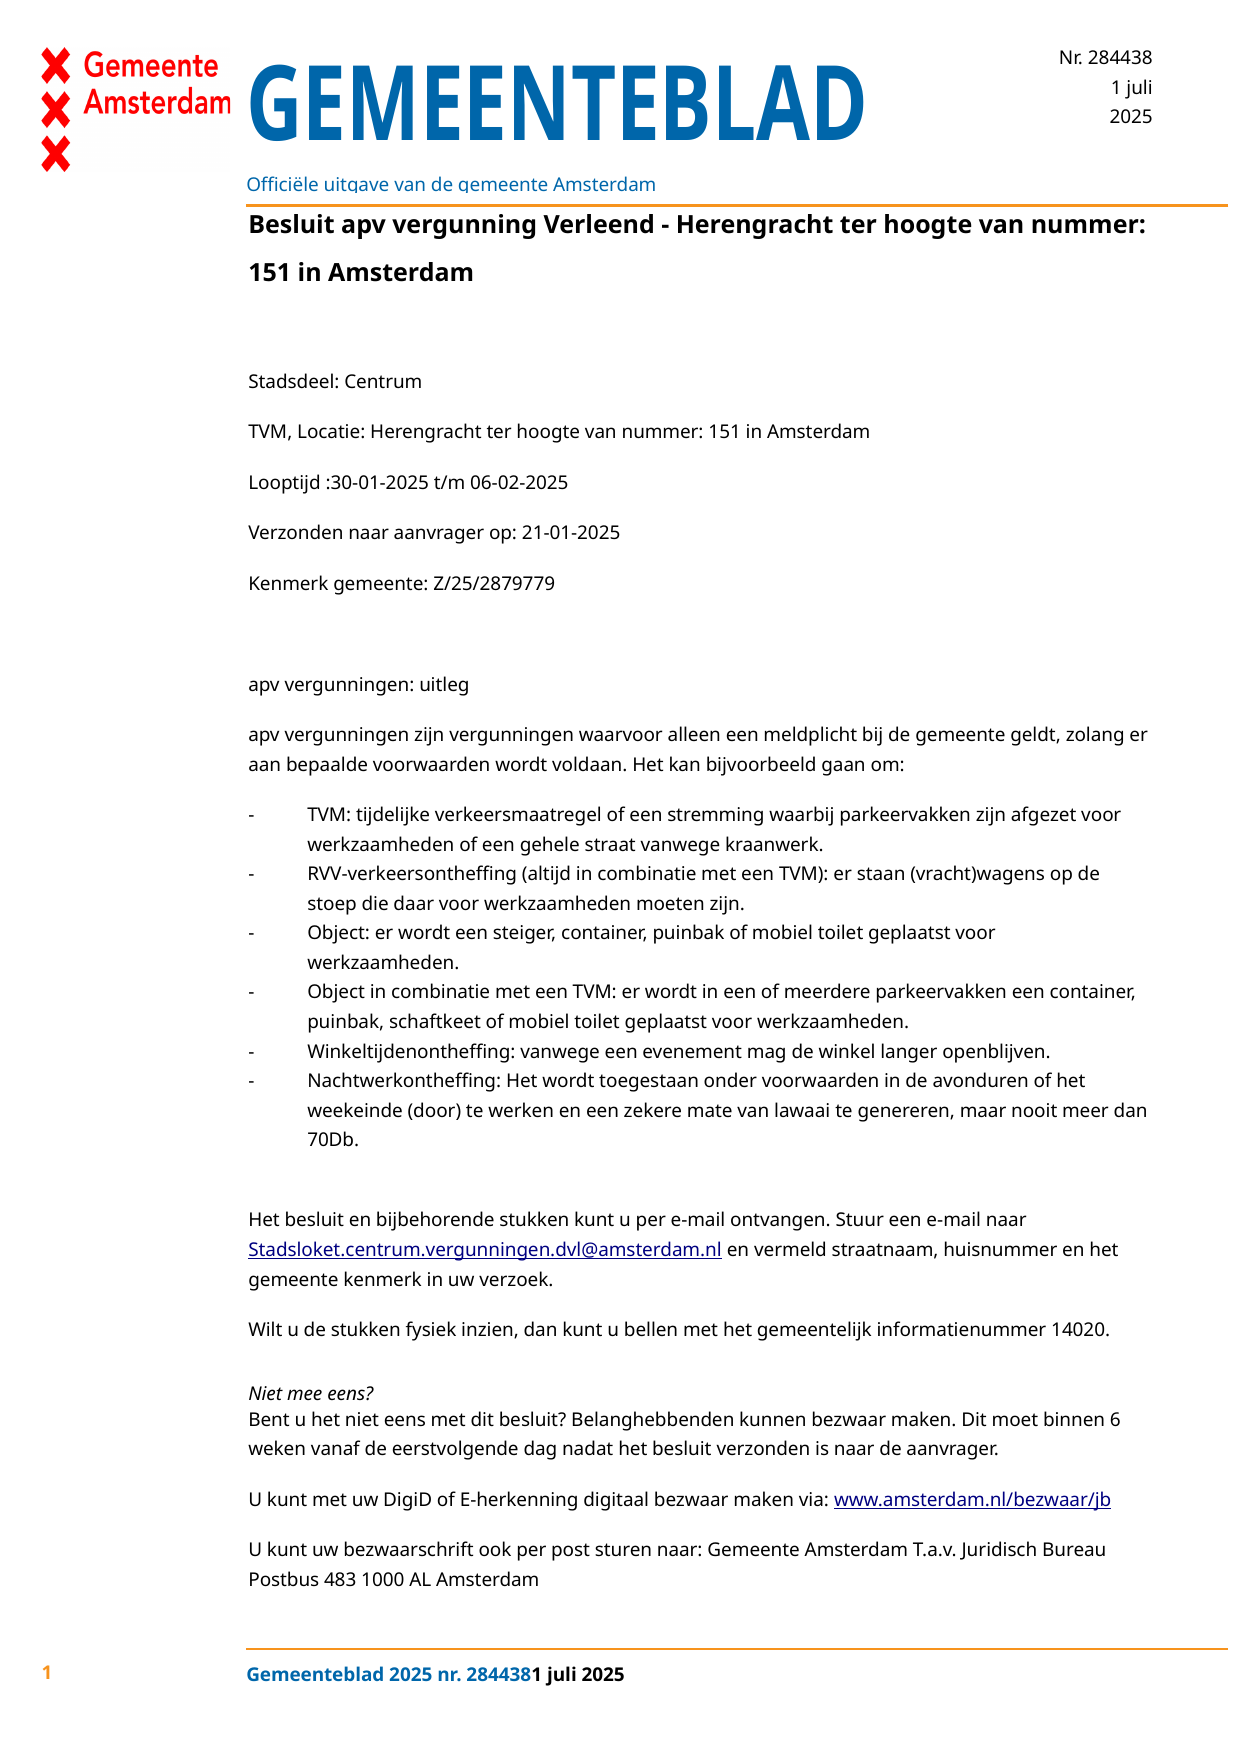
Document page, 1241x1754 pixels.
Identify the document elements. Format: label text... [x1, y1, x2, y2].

text Niet mee eens? [248, 1380, 1152, 1406]
text Kenmerk gemeente: Z/25/2879779 [248, 570, 1152, 596]
text Het besluit en bijbehorende stukken kunt u per e-mail ontvangen. Stuur een e-mail naar Stadsloket.centrum.vergunningen.dvl@amsterdam.nl en vermeld straatnaam, huisnummer en het gemeente kenmerk in uw verzoek. [248, 1207, 1152, 1292]
text U kunt uw bezwaarschrift ook per post sturen naar: Gemeente Amsterdam T.a.v. Juridisch Bureau Postbus 483 1000 AL Amsterdam [248, 1536, 1152, 1592]
text Besluit apv vergunning Verleend - Herengracht ter hoogte van nummer: 151 in Amsterdam [248, 207, 1152, 288]
text Bent u het niet eens met dit besluit? Belanghebbenden kunnen bezwaar maken. Dit moet binnen 6 weken vanaf de eerstvolgende dag nadat het besluit verzonden is naar de aanvrager. [248, 1406, 1152, 1461]
picture [41, 47, 231, 172]
text apv vergunningen: uitleg [248, 671, 1152, 697]
list TVM: tijdelijke verkeersmaatregel of een stremming waarbij parkeervakken zijn afgezet voor werkzaamheden of een gehele straat vanwege kraanwerk. [248, 801, 1152, 857]
text U kunt met uw DigiD of E-herkenning digitaal bezwaar maken via: www.amsterdam.nl/bezwaar/jb [248, 1486, 1152, 1512]
text TVM, Locatie: Herengracht ter hoogte van nummer: 151 in Amsterdam [248, 419, 1152, 444]
list Object: er wordt een steiger, container, puinbak of mobiel toilet geplaatst voor werkzaamheden. [248, 919, 1152, 975]
text Looptijd :30-01-2025 t/m 06-02-2025 [248, 469, 1152, 495]
text apv vergunningen zijn vergunningen waarvoor alleen een meldplicht bij de gemeente geldt, zolang er aan bepaalde voorwaarden wordt voldaan. Het kan bijvoorbeeld gaan om: [248, 721, 1152, 777]
list RVV-verkeersontheffing (altijd in combinatie met een TVM): er staan (vracht)wagens op de stoep die daar voor werkzaamheden moeten zijn. [248, 860, 1152, 916]
list Nachtwerkontheffing: Het wordt toegestaan onder voorwaarden in de avonduren of het weekeinde (door) te werken en een zekere mate van lawaai te genereren, maar nooit meer dan 70Db. [248, 1067, 1152, 1152]
text Wilt u de stukken fysiek inzien, dan kunt u bellen met het gemeentelijk informatienummer 14020. [248, 1316, 1152, 1342]
text Verzonden naar aanvrager op: 21-01-2025 [248, 519, 1152, 545]
list Object in combinatie met een TVM: er wordt in een of meerdere parkeervakken een container, puinbak, schaftkeet of mobiel toilet geplaatst voor werkzaamheden. [248, 979, 1152, 1034]
text Stadsdeel: Centrum [248, 368, 1152, 394]
list Winkeltijdenontheffing: vanwege een evenement mag de winkel langer openblijven. [248, 1038, 1152, 1064]
